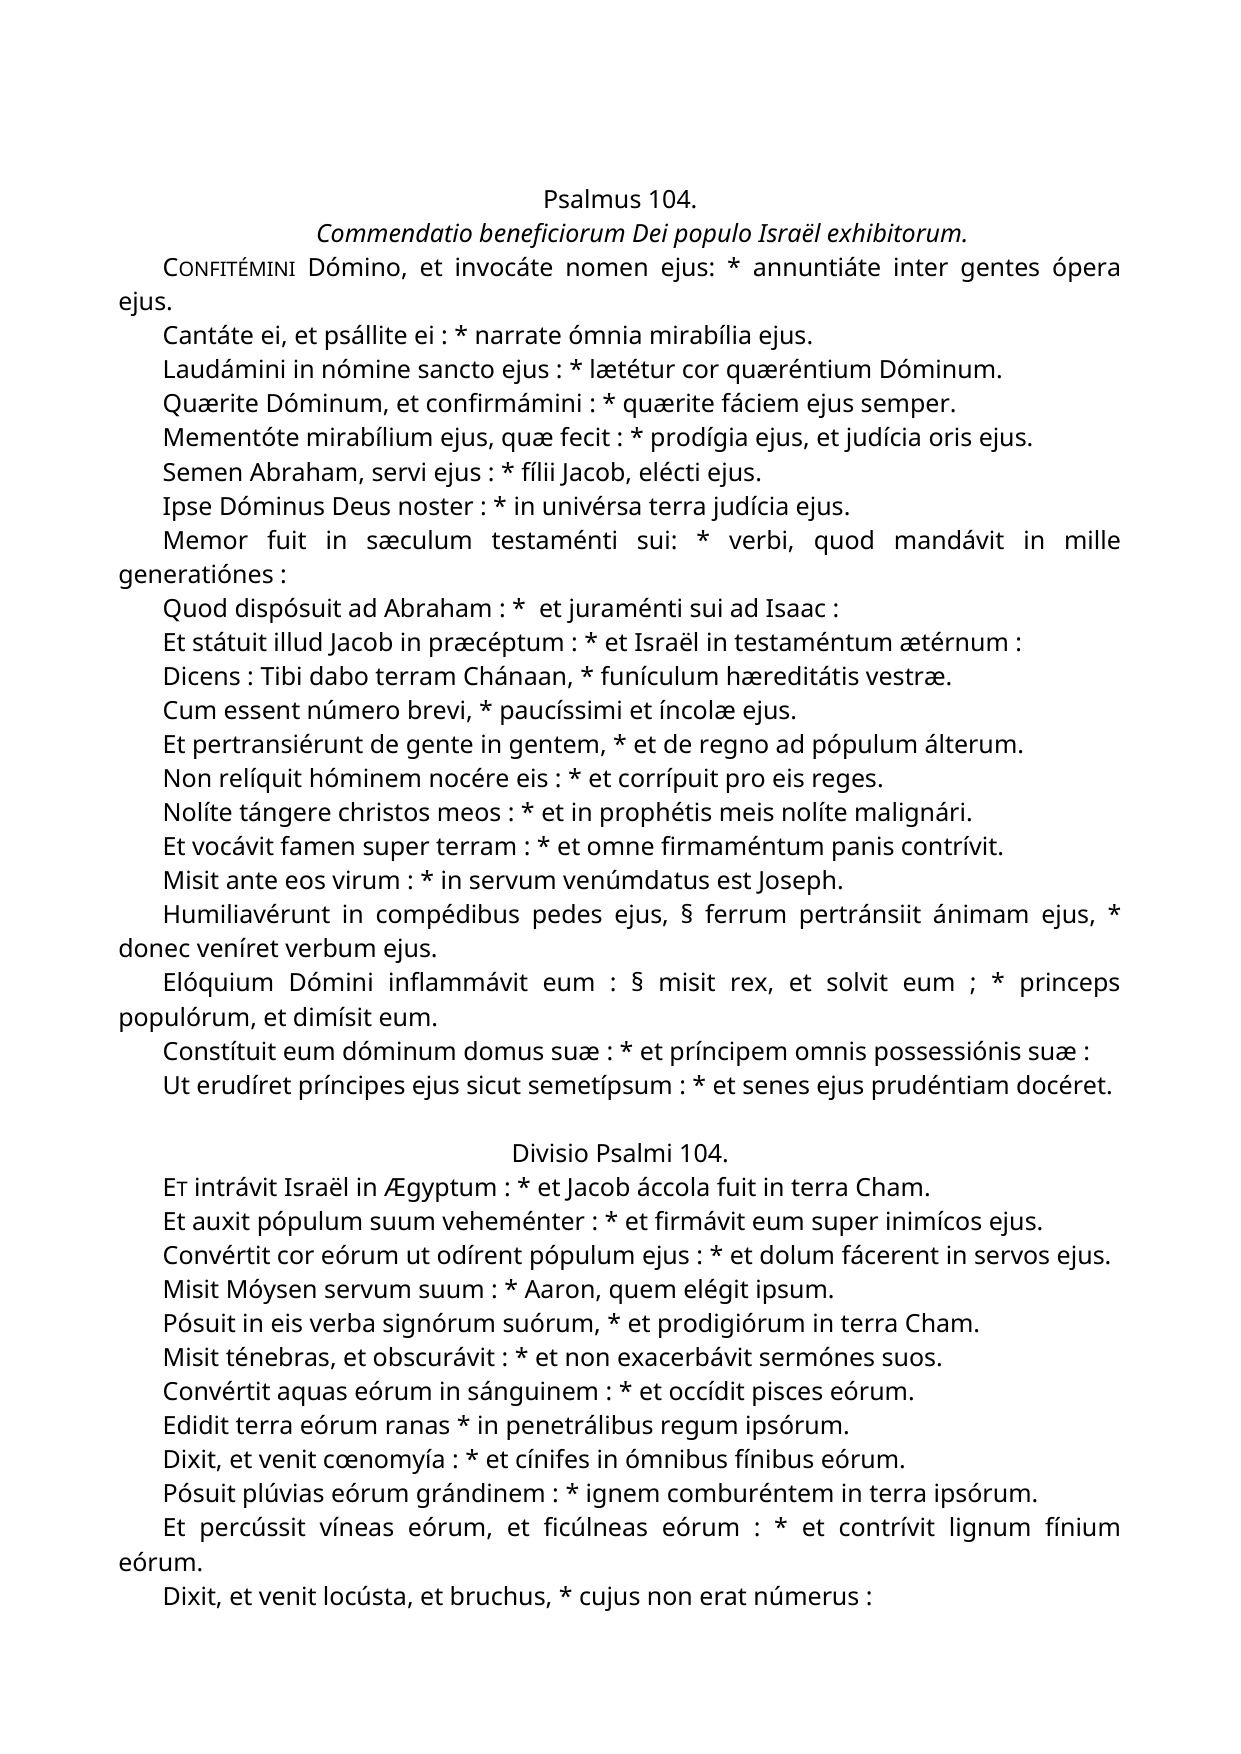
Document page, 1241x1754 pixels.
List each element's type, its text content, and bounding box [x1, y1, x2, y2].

text Constítuit eum dóminum domus suæ : * et príncipem omnis possessiónis suæ : [118, 1033, 1122, 1067]
text Elóquium Dómini inflammávit eum : § misit rex, et solvit eum ; * princeps populórum, et dimísit eum. [118, 965, 1122, 1033]
text Memor fuit in sæculum testaménti sui: * verbi, quod mandávit in mille generatiónes : [118, 522, 1122, 590]
text Humiliavérunt in compédibus pedes ejus, § ferrum pertránsiit ánimam ejus, * donec veníret verbum ejus. [118, 897, 1122, 965]
text Edidit terra eórum ranas * in penetrálibus regum ipsórum. [118, 1408, 1122, 1442]
text Dicens : Tibi dabo terram Chánaan, * funículum hæreditátis vestræ. [118, 658, 1122, 693]
text Pósuit in eis verba signórum suórum, * et prodigiórum in terra Cham. [118, 1306, 1122, 1340]
text Convértit aquas eórum in sánguinem : * et occídit pisces eórum. [118, 1374, 1122, 1408]
text Misit Móysen servum suum : * Aaron, quem elégit ipsum. [118, 1272, 1122, 1306]
text Misit ante eos virum : * in servum venúmdatus est Joseph. [118, 863, 1122, 897]
text Dixit, et venit locústa, et bruchus, * cujus non erat númerus : [118, 1578, 1122, 1612]
text Dixit, et venit cœnomyía : * et cínifes in ómnibus fínibus eórum. [118, 1442, 1122, 1476]
text Ut erudíret príncipes ejus sicut semetípsum : * et senes ejus prudéntiam docéret. [118, 1067, 1122, 1101]
text Psalmus 104. [118, 182, 1122, 216]
text Et státuit illud Jacob in præcéptum : * et Israël in testaméntum ætérnum : [118, 624, 1122, 658]
text Ipse Dóminus Deus noster : * in univérsa terra judícia ejus. [118, 488, 1122, 522]
text Nolíte tángere christos meos : * et in prophétis meis nolíte malignári. [118, 795, 1122, 829]
text Pósuit plúvias eórum grándinem : * ignem comburéntem in terra ipsórum. [118, 1476, 1122, 1510]
text Divisio Psalmi 104. [118, 1135, 1122, 1169]
text Cum essent número brevi, * paucíssimi et íncolæ ejus. [118, 693, 1122, 727]
text Et percússit víneas eórum, et ficúlneas eórum : * et contrívit lignum fínium eórum. [118, 1510, 1122, 1578]
text Confitémini Dómino, et invocáte nomen ejus: * annuntiáte inter gentes ópera ejus. [118, 250, 1122, 318]
text Et auxit pópulum suum veheménter : * et firmávit eum super inimícos ejus. [118, 1203, 1122, 1238]
text Convértit cor eórum ut odírent pópulum ejus : * et dolum fácerent in servos ejus. [118, 1238, 1122, 1272]
text Semen Abraham, servi ejus : * fílii Jacob, elécti ejus. [118, 454, 1122, 488]
text Mementóte mirabílium ejus, quæ fecit : * prodígia ejus, et judícia oris ejus. [118, 420, 1122, 454]
text Et pertransiérunt de gente in gentem, * et de regno ad pópulum álterum. [118, 727, 1122, 761]
text Laudámini in nómine sancto ejus : * lætétur cor quæréntium Dóminum. [118, 352, 1122, 386]
text Quod dispósuit ad Abraham : * et juraménti sui ad Isaac : [118, 590, 1122, 624]
text Commendatio beneficiorum Dei populo Israël exhibitorum. [118, 216, 1122, 250]
text Et vocávit famen super terram : * et omne firmaméntum panis contrívit. [118, 829, 1122, 863]
text Et intrávit Israël in Ægyptum : * et Jacob áccola fuit in terra Cham. [118, 1169, 1122, 1203]
text Quærite Dóminum, et confirmámini : * quærite fáciem ejus semper. [118, 386, 1122, 420]
text Non relíquit hóminem nocére eis : * et corrípuit pro eis reges. [118, 761, 1122, 795]
text Cantáte ei, et psállite ei : * narrate ómnia mirabília ejus. [118, 318, 1122, 352]
text Misit ténebras, et obscurávit : * et non exacerbávit sermónes suos. [118, 1340, 1122, 1374]
